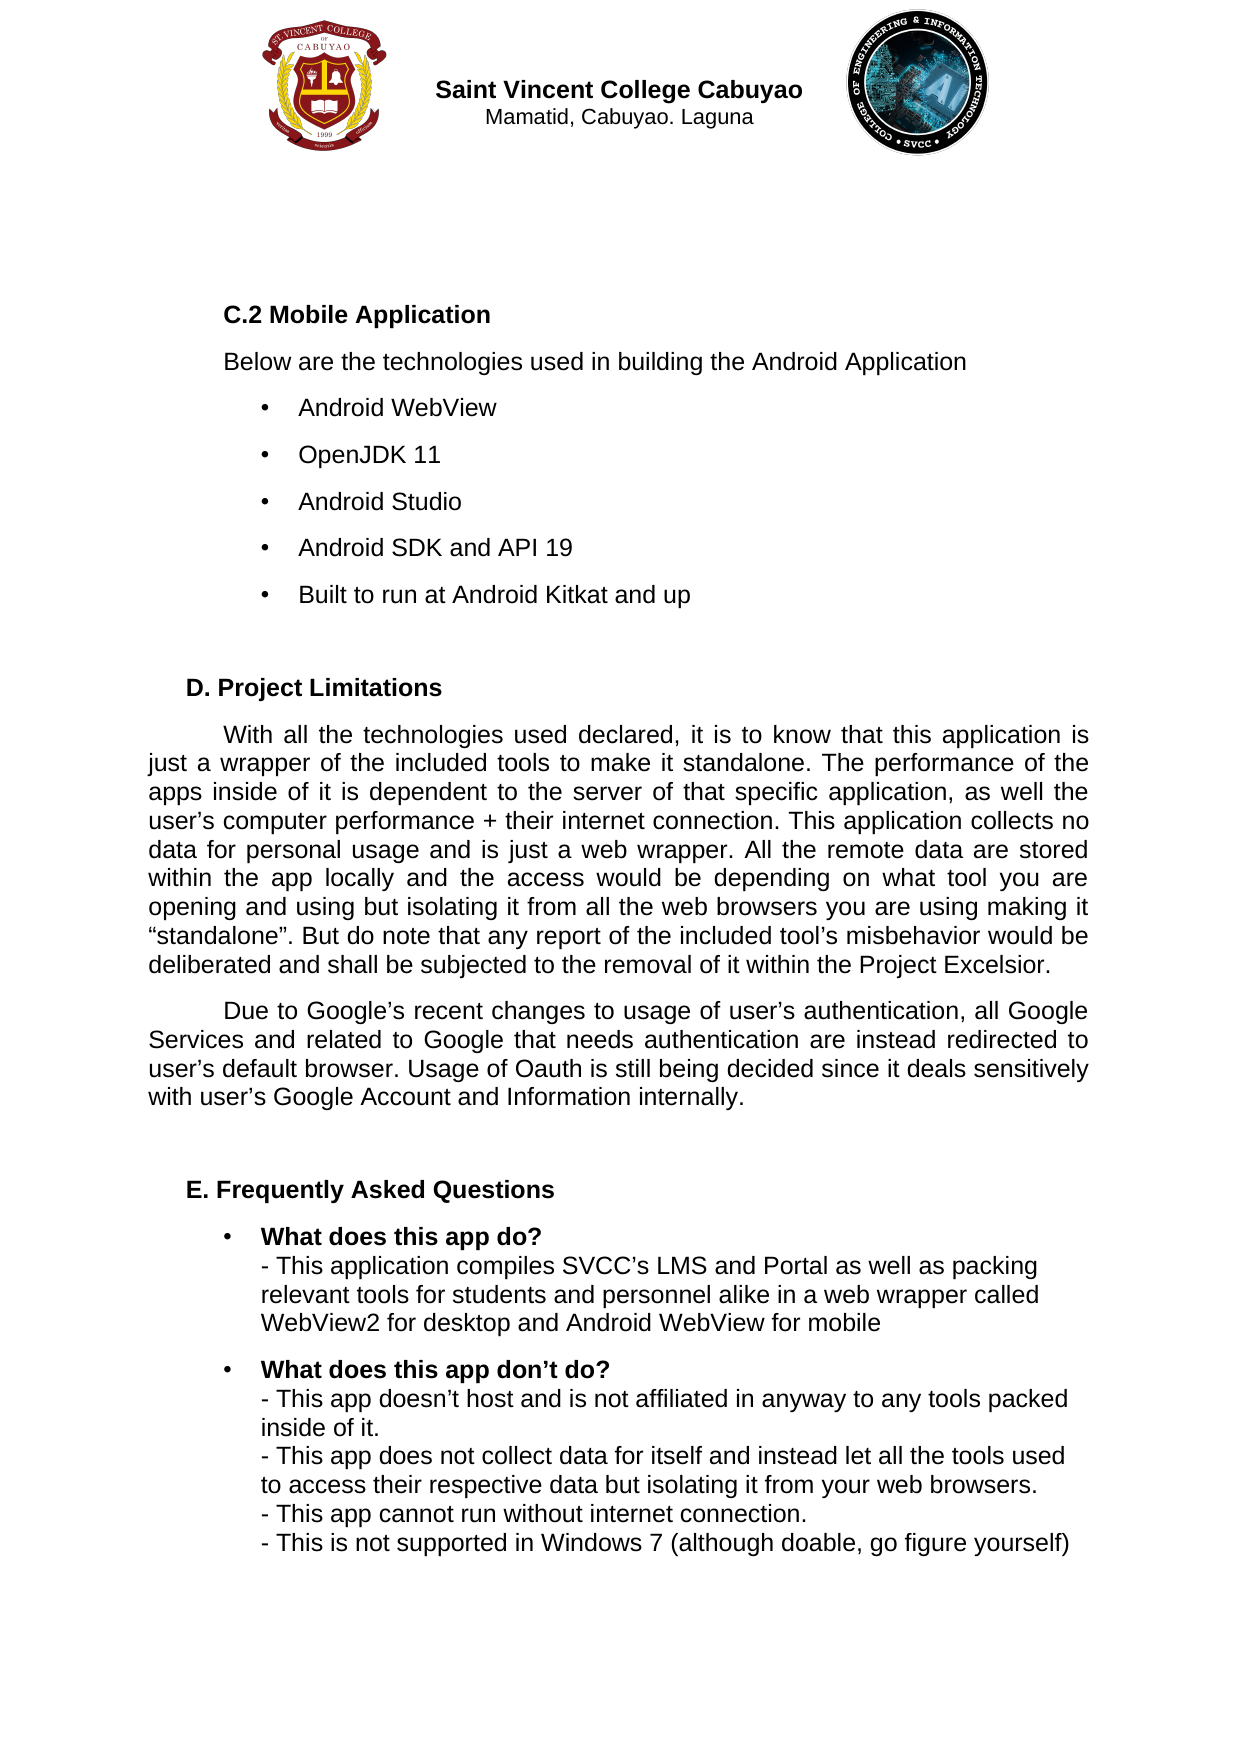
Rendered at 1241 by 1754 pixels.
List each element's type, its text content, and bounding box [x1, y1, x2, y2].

picture [818, 3, 1017, 162]
text D. Project Limitations [186, 673, 1091, 702]
list Android WebView [261, 393, 1091, 422]
text Below are the technologies used in building the Android Application [223, 347, 1091, 375]
list Built to run at Android Kitkat and up [261, 580, 1091, 609]
list Android Studio [261, 486, 1091, 515]
text E. Frequently Asked Questions [186, 1176, 1091, 1204]
text With all the technologies used declared, it is to know that this application is just a wrapper of the included tools to make it standalone. The performance of the apps inside of it is dependent to the server of that specific application, as well the user’s computer performance + their internet connection. This application collects no data for personal usage and is just a web wrapper. All the remote data are stored within the app locally and the access would be depending on what tool you are opening and using but isolating it from all the web browsers you are using making it “standalone”. But do note that any report of the included tool’s misbehavior would be deliberated and shall be subjected to the removal of it within the Project Excelsior. [148, 719, 1091, 978]
list What does this app don’t do? - This app doesn’t host and is not affiliated in anyway to any tools packed inside of it. - This app does not collect data for itself and instead let all the tools used to access their respective data but isolating it from your web browsers. - This app cannot run without internet connection. - This is not supported in Windows 7 (although doable, go figure yourself) [223, 1355, 1091, 1556]
text C.2 Mobile Application [223, 300, 1091, 329]
text Due to Google’s recent changes to usage of user’s authentication, all Google Services and related to Google that needs authentication are instead redirected to user’s default browser. Usage of Oauth is still being decided since it deals sensitively with user’s Google Account and Information internally. [148, 996, 1091, 1111]
picture [237, 0, 418, 180]
list Android SDK and API 19 [261, 533, 1091, 562]
list What does this app do? - This application compiles SVCC’s LMS and Portal as well as packing relevant tools for students and personnel alike in a web wrapper called WebView2 for desktop and Android WebView for mobile [223, 1222, 1091, 1337]
list OpenJDK 11 [261, 440, 1091, 469]
